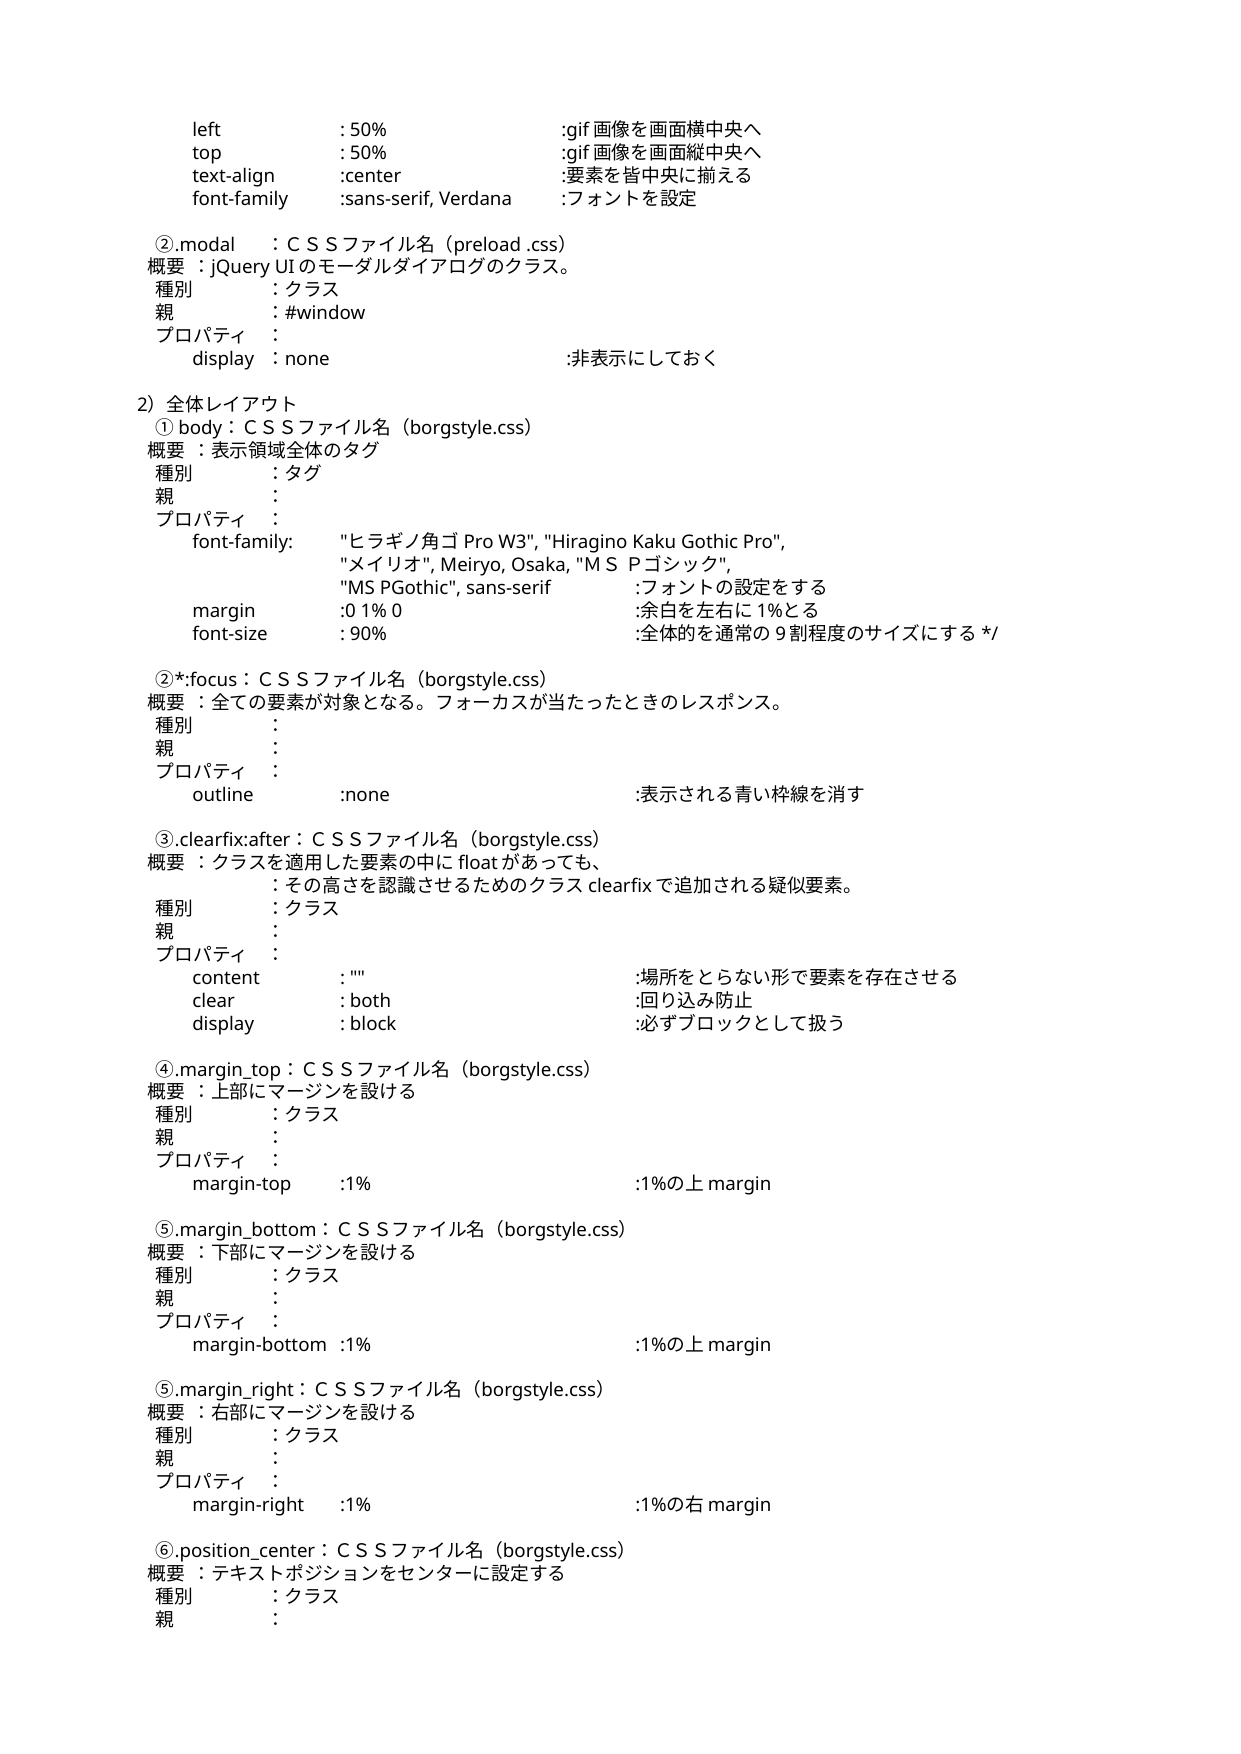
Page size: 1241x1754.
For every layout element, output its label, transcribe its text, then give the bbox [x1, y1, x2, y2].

text プロパティ ： [118, 1310, 1122, 1333]
text 種別 ： [118, 714, 1122, 737]
text 親 ： [118, 1447, 1122, 1470]
text 種別 ：クラス [118, 1424, 1122, 1447]
text 親 ： [118, 1287, 1122, 1310]
text 概要 ：下部にマージンを設ける [118, 1241, 1122, 1264]
text 2）全体レイアウト [118, 393, 1122, 416]
text 概要 ：jQuery UIのモーダルダイアログのクラス。 [118, 256, 1122, 278]
text ⑤.margin_bottom：ＣＳＳファイル名（borgstyle.css） [118, 1218, 1122, 1241]
text ②.modal ：ＣＳＳファイル名（preload .css） [118, 233, 1122, 256]
text text-align :center :要素を皆中央に揃える [118, 164, 1122, 187]
text 概要 ：右部にマージンを設ける [118, 1401, 1122, 1424]
text 概要 ：表示領域全体のタグ [118, 439, 1122, 462]
text ③.clearfix:after：ＣＳＳファイル名（borgstyle.css） [118, 828, 1122, 851]
text 親 ： [118, 1126, 1122, 1149]
text 概要 ：テキストポジションをセンターに設定する [118, 1562, 1122, 1585]
text 種別 ：クラス [118, 278, 1122, 301]
text "メイリオ", Meiryo, Osaka, "ＭＳ Ｐゴシック", [118, 553, 1122, 576]
text clear : both :回り込み防止 [118, 989, 1122, 1012]
text display ：none :非表示にしておく [118, 347, 1122, 370]
text ①body：ＣＳＳファイル名（borgstyle.css） [118, 416, 1122, 439]
text margin-top :1% :1%の上margin [118, 1172, 1122, 1195]
text 親 ： [118, 920, 1122, 943]
text 概要 ：全ての要素が対象となる。フォーカスが当たったときのレスポンス。 [118, 691, 1122, 714]
text font-family: "ヒラギノ角ゴ Pro W3", "Hiragino Kaku Gothic Pro", [118, 531, 1122, 553]
text 種別 ：クラス [118, 1264, 1122, 1287]
text 種別 ：クラス [118, 1585, 1122, 1608]
text 概要 ：クラスを適用した要素の中にfloatがあっても、 [118, 851, 1122, 874]
text プロパティ ： [118, 760, 1122, 783]
text outline :none :表示される青い枠線を消す [118, 783, 1122, 806]
text display : block :必ずブロックとして扱う [118, 1012, 1122, 1035]
text プロパティ ： [118, 324, 1122, 347]
text margin-right :1% :1%の右margin [118, 1493, 1122, 1516]
text margin-bottom :1% :1%の上margin [118, 1333, 1122, 1356]
text ⑥.position_center：ＣＳＳファイル名（borgstyle.css） [118, 1539, 1122, 1562]
text 種別 ：タグ [118, 462, 1122, 485]
text left : 50% :gif画像を画面横中央へ [118, 118, 1122, 141]
text 親 ： [118, 485, 1122, 508]
text プロパティ ： [118, 508, 1122, 531]
text 種別 ：クラス [118, 1103, 1122, 1126]
text ②*:focus：ＣＳＳファイル名（borgstyle.css） [118, 668, 1122, 691]
text ⑤.margin_right：ＣＳＳファイル名（borgstyle.css） [118, 1378, 1122, 1401]
text 種別 ：クラス [118, 897, 1122, 920]
text top : 50% :gif画像を画面縦中央へ [118, 141, 1122, 164]
text 親 ：#window [118, 301, 1122, 324]
text プロパティ ： [118, 1470, 1122, 1493]
text ④.margin_top：ＣＳＳファイル名（borgstyle.css） [118, 1058, 1122, 1081]
text margin :0 1% 0 :余白を左右に1%とる [118, 599, 1122, 622]
text プロパティ ： [118, 943, 1122, 966]
text プロパティ ： [118, 1149, 1122, 1172]
text font-family :sans-serif, Verdana :フォントを設定 [118, 187, 1122, 210]
text font-size : 90% :全体的を通常の9割程度のサイズにする */ [118, 622, 1122, 645]
text 親 ： [118, 737, 1122, 760]
text 親 ： [118, 1608, 1122, 1631]
text ：その高さを認識させるためのクラスclearfixで追加される疑似要素。 [118, 874, 1122, 897]
text 概要 ：上部にマージンを設ける [118, 1081, 1122, 1103]
text content : "" :場所をとらない形で要素を存在させる [118, 966, 1122, 989]
text "MS PGothic", sans-serif :フォントの設定をする [118, 576, 1122, 599]
